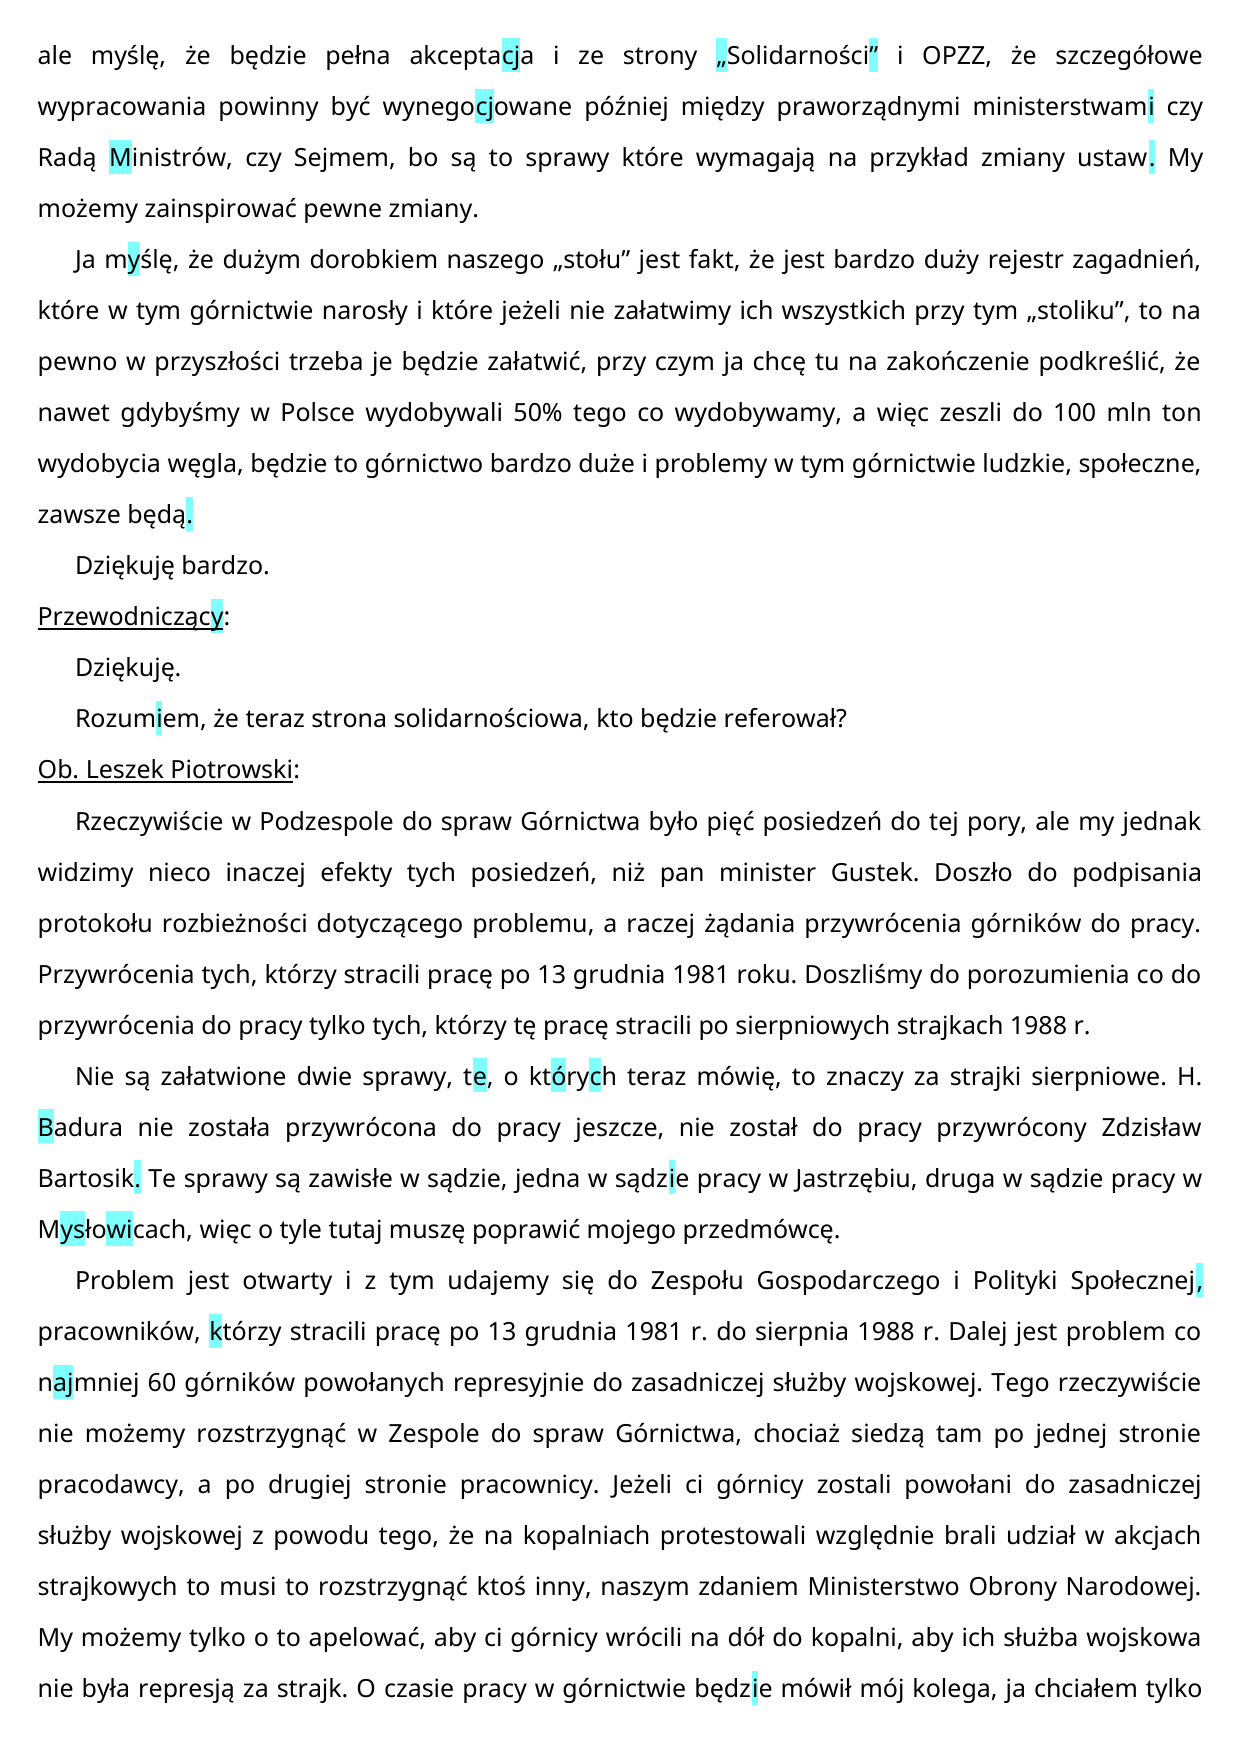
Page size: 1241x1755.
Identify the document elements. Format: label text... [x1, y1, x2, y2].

text Dziękuję bardzo. [37, 548, 1203, 582]
text Problem jest otwarty i z tym udajemy się do Zespołu Gospodarczego i Polityki Społecznej, pracowników, którzy stracili pracę po 13 grudnia 1981 r. do sierpnia 1988 r. Dalej jest problem co najmniej 60 górników powołanych represyjnie do zasadniczej służby wojskowej. Tego rzeczywiście nie możemy rozstrzygnąć w Zespole do spraw Górnictwa, chociaż siedzą tam po jednej stronie pracodawcy, a po drugiej stronie pracownicy. Jeżeli ci górnicy zostali powołani do zasadniczej służby wojskowej z powodu tego, że na kopalniach protestowali względnie brali udział w akcjach strajkowych to musi to rozstrzygnąć ktoś inny, naszym zdaniem Ministerstwo Obrony Narodowej. My możemy tylko o to apelować, aby ci górnicy wrócili na dół do kopalni, aby ich służba wojskowa nie była represją za strajk. O czasie pracy w górnictwie będzie mówił mój kolega, ja chciałem tylko [37, 1262, 1203, 1705]
text Nie są załatwione dwie sprawy, te, o których teraz mówię, to znaczy za strajki sierpniowe. H. Badura nie została przywrócona do pracy jeszcze, nie został do pracy przywrócony Zdzisław Bartosik. Te sprawy są zawisłe w sądzie, jedna w sądzie pracy w Jastrzębiu, druga w sądzie pracy w Mysłowicach, więc o tyle tutaj muszę poprawić mojego przedmówcę. [37, 1058, 1203, 1246]
text Ja myślę, że dużym dorobkiem naszego „stołu” jest fakt, że jest bardzo duży rejestr zagadnień, które w tym górnictwie narosły i które jeżeli nie załatwimy ich wszystkich przy tym „stoliku”, to na pewno w przyszłości trzeba je będzie załatwić, przy czym ja chcę tu na zakończenie podkreślić, że nawet gdybyśmy w Polsce wydobywali 50% tego co wydobywamy, a więc zeszli do 100 mln ton wydobycia węgla, będzie to górnictwo bardzo duże i problemy w tym górnictwie ludzkie, społeczne, zawsze będą. [37, 242, 1203, 531]
text Ob. Leszek Piotrowski: [37, 752, 1203, 786]
text ale myślę, że będzie pełna akceptacja i ze strony „Solidarności” i OPZZ, że szczegółowe wypracowania powinny być wynegocjowane później między praworządnymi ministerstwami czy Radą Ministrów, czy Sejmem, bo są to sprawy które wymagają na przykład zmiany ustaw. My możemy zainspirować pewne zmiany. [37, 37, 1203, 225]
text Dziękuję. [37, 650, 1203, 684]
text Rzeczywiście w Podzespole do spraw Górnictwa było pięć posiedzeń do tej pory, ale my jednak widzimy nieco inaczej efekty tych posiedzeń, niż pan minister Gustek. Doszło do podpisania protokołu rozbieżności dotyczącego problemu, a raczej żądania przywrócenia górników do pracy. Przywrócenia tych, którzy stracili pracę po 13 grudnia 1981 roku. Doszliśmy do porozumienia co do przywrócenia do pracy tylko tych, którzy tę pracę stracili po sierpniowych strajkach 1988 r. [37, 803, 1203, 1041]
text Przewodniczący: [37, 599, 1203, 633]
text Rozumiem, że teraz strona solidarnościowa, kto będzie referował? [37, 701, 1203, 735]
